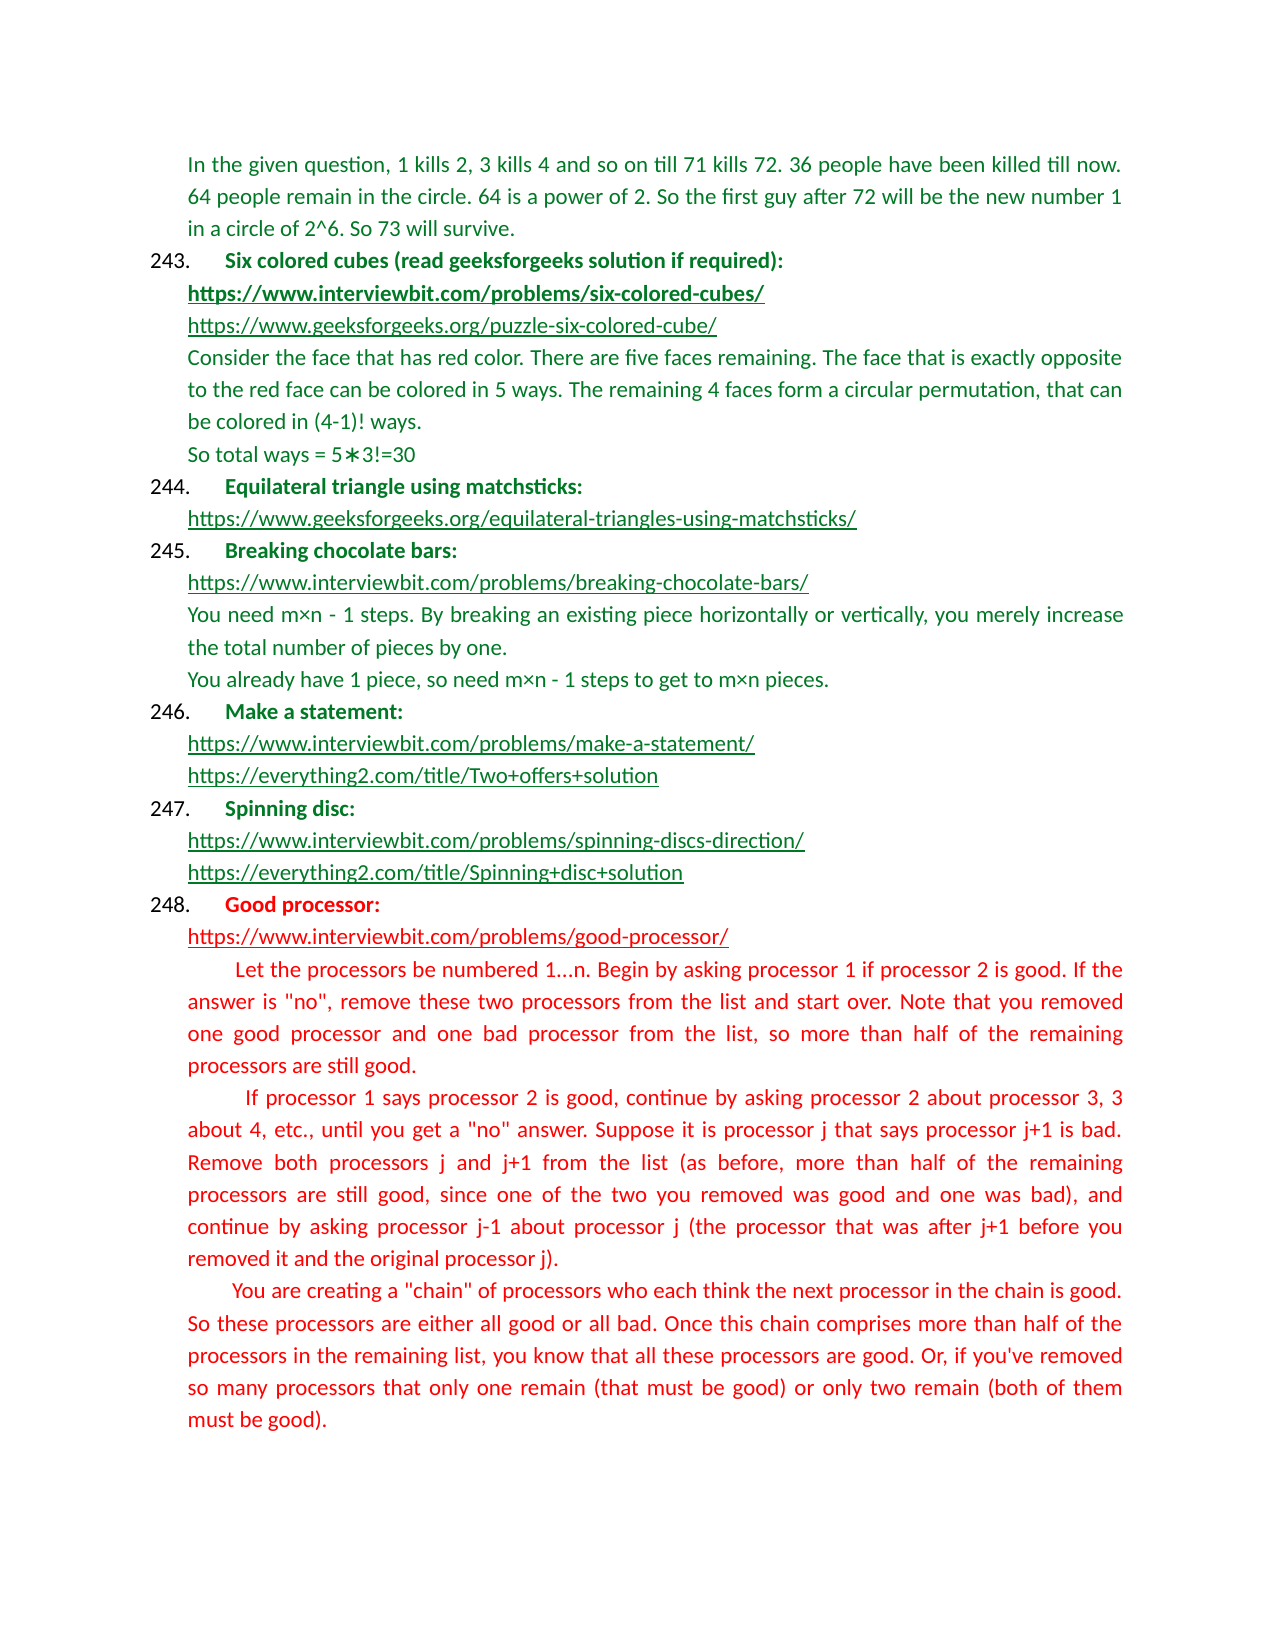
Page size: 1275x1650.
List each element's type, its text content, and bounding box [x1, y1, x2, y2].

list https://everything2.com/title/Spinning+disc+solution [150, 858, 1125, 886]
list https://www.interviewbit.com/problems/breaking-chocolate-bars/ [150, 568, 1125, 596]
list Let the processors be numbered 1...n. Begin by asking processor 1 if processor 2 is good. If the answer is "no", remove these two processors from the list and start over. Note that you removed one good processor and one bad processor from the list, so more than half of the remaining processors are still good. [150, 955, 1125, 1079]
list https://www.interviewbit.com/problems/good-processor/ [150, 922, 1125, 951]
list You need m×n - 1 steps. By breaking an existing piece horizontally or vertically, you merely increase the total number of pieces by one. [150, 601, 1125, 661]
list Consider the face that has red color. There are five faces remaining. The face that is exactly opposite to the red face can be colored in 5 ways. The remaining 4 faces form a circular permutation, that can be colored in (4-1)! ways. [150, 343, 1125, 436]
list You already have 1 piece, so need m×n - 1 steps to get to m×n pieces. [150, 665, 1125, 693]
list In the given question, 1 kills 2, 3 kills 4 and so on till 71 kills 72. 36 people have been killed till now. 64 people remain in the circle. 64 is a power of 2. So the first guy after 72 will be the new number 1 in a circle of 2^6. So 73 will survive. [150, 150, 1125, 242]
list Breaking chocolate bars: [150, 536, 1125, 564]
list Equilateral triangle using matchsticks: [150, 472, 1125, 500]
list Make a statement: [150, 697, 1125, 725]
list Good processor: [150, 890, 1125, 918]
list https://www.interviewbit.com/problems/spinning-discs-direction/ [150, 826, 1125, 854]
list https://www.interviewbit.com/problems/six-colored-cubes/ [150, 279, 1125, 307]
list https://www.interviewbit.com/problems/make-a-statement/ [150, 729, 1125, 757]
list https://everything2.com/title/Two+offers+solution [150, 762, 1125, 789]
list https://www.geeksforgeeks.org/equilateral-triangles-using-matchsticks/ [150, 504, 1125, 532]
list So total ways = 5∗3!=30 [150, 440, 1125, 468]
list https://www.geeksforgeeks.org/puzzle-six-colored-cube/ [150, 311, 1125, 339]
list Six colored cubes (read geeksforgeeks solution if required): [150, 247, 1125, 274]
list You are creating a "chain" of processors who each think the next processor in the chain is good. So these processors are either all good or all bad. Once this chain comprises more than half of the processors in the remaining list, you know that all these processors are good. Or, if you've removed so many processors that only one remain (that must be good) or only two remain (both of them must be good). [150, 1277, 1125, 1433]
list Spinning disc: [150, 794, 1125, 822]
list If processor 1 says processor 2 is good, continue by asking processor 2 about processor 3, 3 about 4, etc., until you get a "no" answer. Suppose it is processor j that says processor j+1 is bad. Remove both processors j and j+1 from the list (as before, more than half of the remaining processors are still good, since one of the two you removed was good and one was bad), and continue by asking processor j-1 about processor j (the processor that was after j+1 before you removed it and the original processor j). [150, 1083, 1125, 1272]
